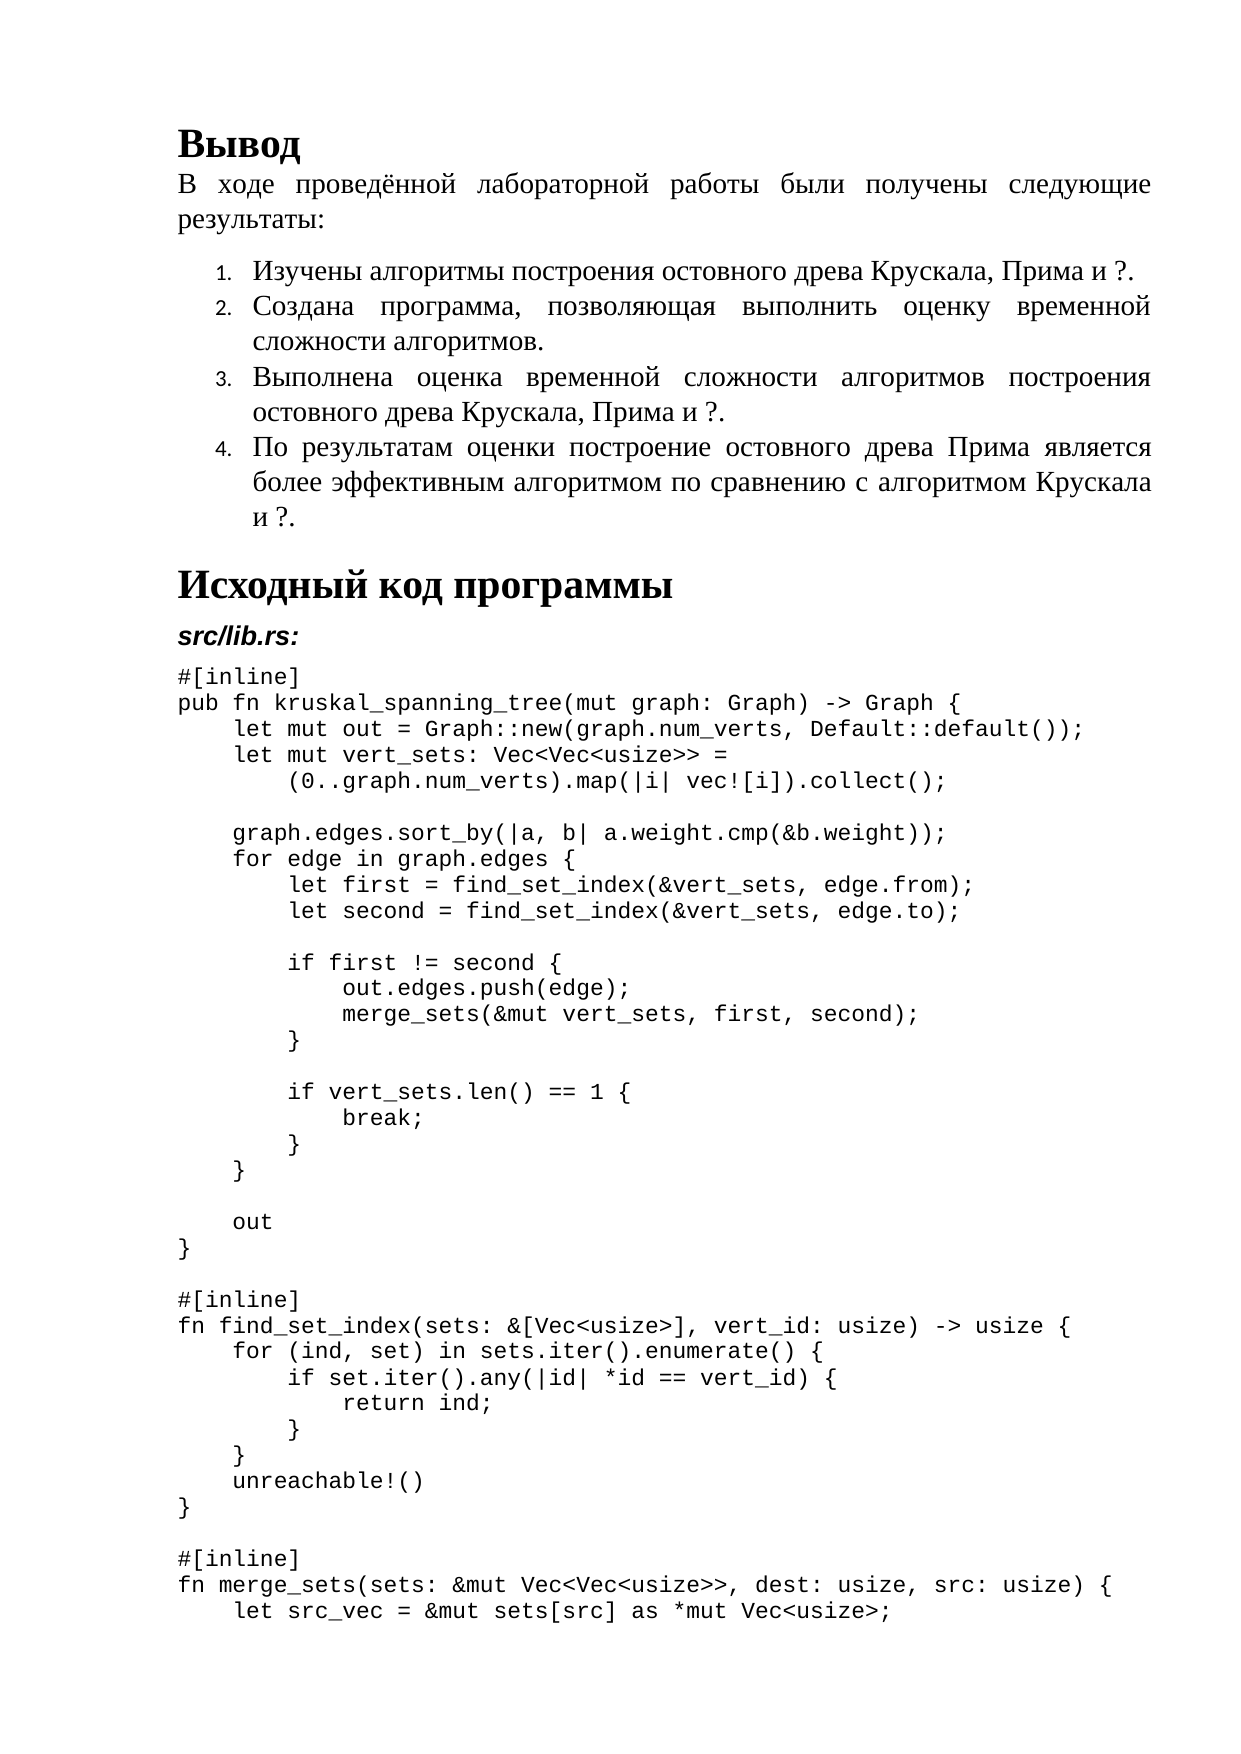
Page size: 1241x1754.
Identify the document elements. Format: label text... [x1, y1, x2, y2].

text let src_vec = &mut sets[src] as *mut Vec<usize>; [177, 1599, 1152, 1625]
text #[inline] [177, 1288, 1152, 1314]
text out.edges.push(edge); [177, 977, 1152, 1003]
subtitle Вывод [177, 118, 1152, 166]
text #[inline] [177, 1547, 1152, 1573]
text } [177, 1029, 1152, 1054]
text if first != second { [177, 951, 1152, 977]
subtitle Исходный код программы [177, 560, 1152, 608]
text let first = find_set_index(&vert_sets, edge.from); [177, 873, 1152, 899]
list Изучены алгоритмы построения остовного древа Крускала, Прима и ?. [215, 253, 1152, 287]
text if vert_sets.len() == 1 { [177, 1081, 1152, 1106]
text } [177, 1418, 1152, 1444]
text graph.edges.sort_by(|a, b| a.weight.cmp(&b.weight)); [177, 821, 1152, 847]
text for (ind, set) in sets.iter().enumerate() { [177, 1340, 1152, 1366]
text } [177, 1236, 1152, 1262]
text #[inline] [177, 666, 1152, 691]
subtitle src/lib.rs: [177, 620, 1152, 651]
text merge_sets(&mut vert_sets, first, second); [177, 1003, 1152, 1029]
text let mut vert_sets: Vec<Vec<usize>> = [177, 743, 1152, 769]
list Выполнена оценка временной сложности алгоритмов построения остовного древа Крускала, Прима и ?. [215, 359, 1152, 427]
text if set.iter().any(|id| *id == vert_id) { [177, 1366, 1152, 1392]
text break; [177, 1106, 1152, 1132]
text } [177, 1496, 1152, 1521]
text pub fn kruskal_spanning_tree(mut graph: Graph) -> Graph { [177, 691, 1152, 717]
text (0..graph.num_verts).map(|i| vec![i]).collect(); [177, 769, 1152, 795]
text В ходе проведённой лабораторной работы были получены следующие результаты: [177, 166, 1152, 235]
text out [177, 1210, 1152, 1236]
text fn merge_sets(sets: &mut Vec<Vec<usize>>, dest: usize, src: usize) { [177, 1573, 1152, 1599]
text for edge in graph.edges { [177, 847, 1152, 873]
text } [177, 1444, 1152, 1469]
text unreachable!() [177, 1469, 1152, 1496]
text let mut out = Graph::new(graph.num_verts, Default::default()); [177, 717, 1152, 743]
list Создана программа, позволяющая выполнить оценку временной сложности алгоритмов. [215, 288, 1152, 357]
text } [177, 1132, 1152, 1158]
text return ind; [177, 1392, 1152, 1418]
list По результатам оценки построение остовного древа Прима является более эффективным алгоритмом по сравнению с алгоритмом Крускала и ?. [215, 429, 1152, 533]
text } [177, 1158, 1152, 1184]
text fn find_set_index(sets: &[Vec<usize>], vert_id: usize) -> usize { [177, 1314, 1152, 1340]
text let second = find_set_index(&vert_sets, edge.to); [177, 899, 1152, 925]
